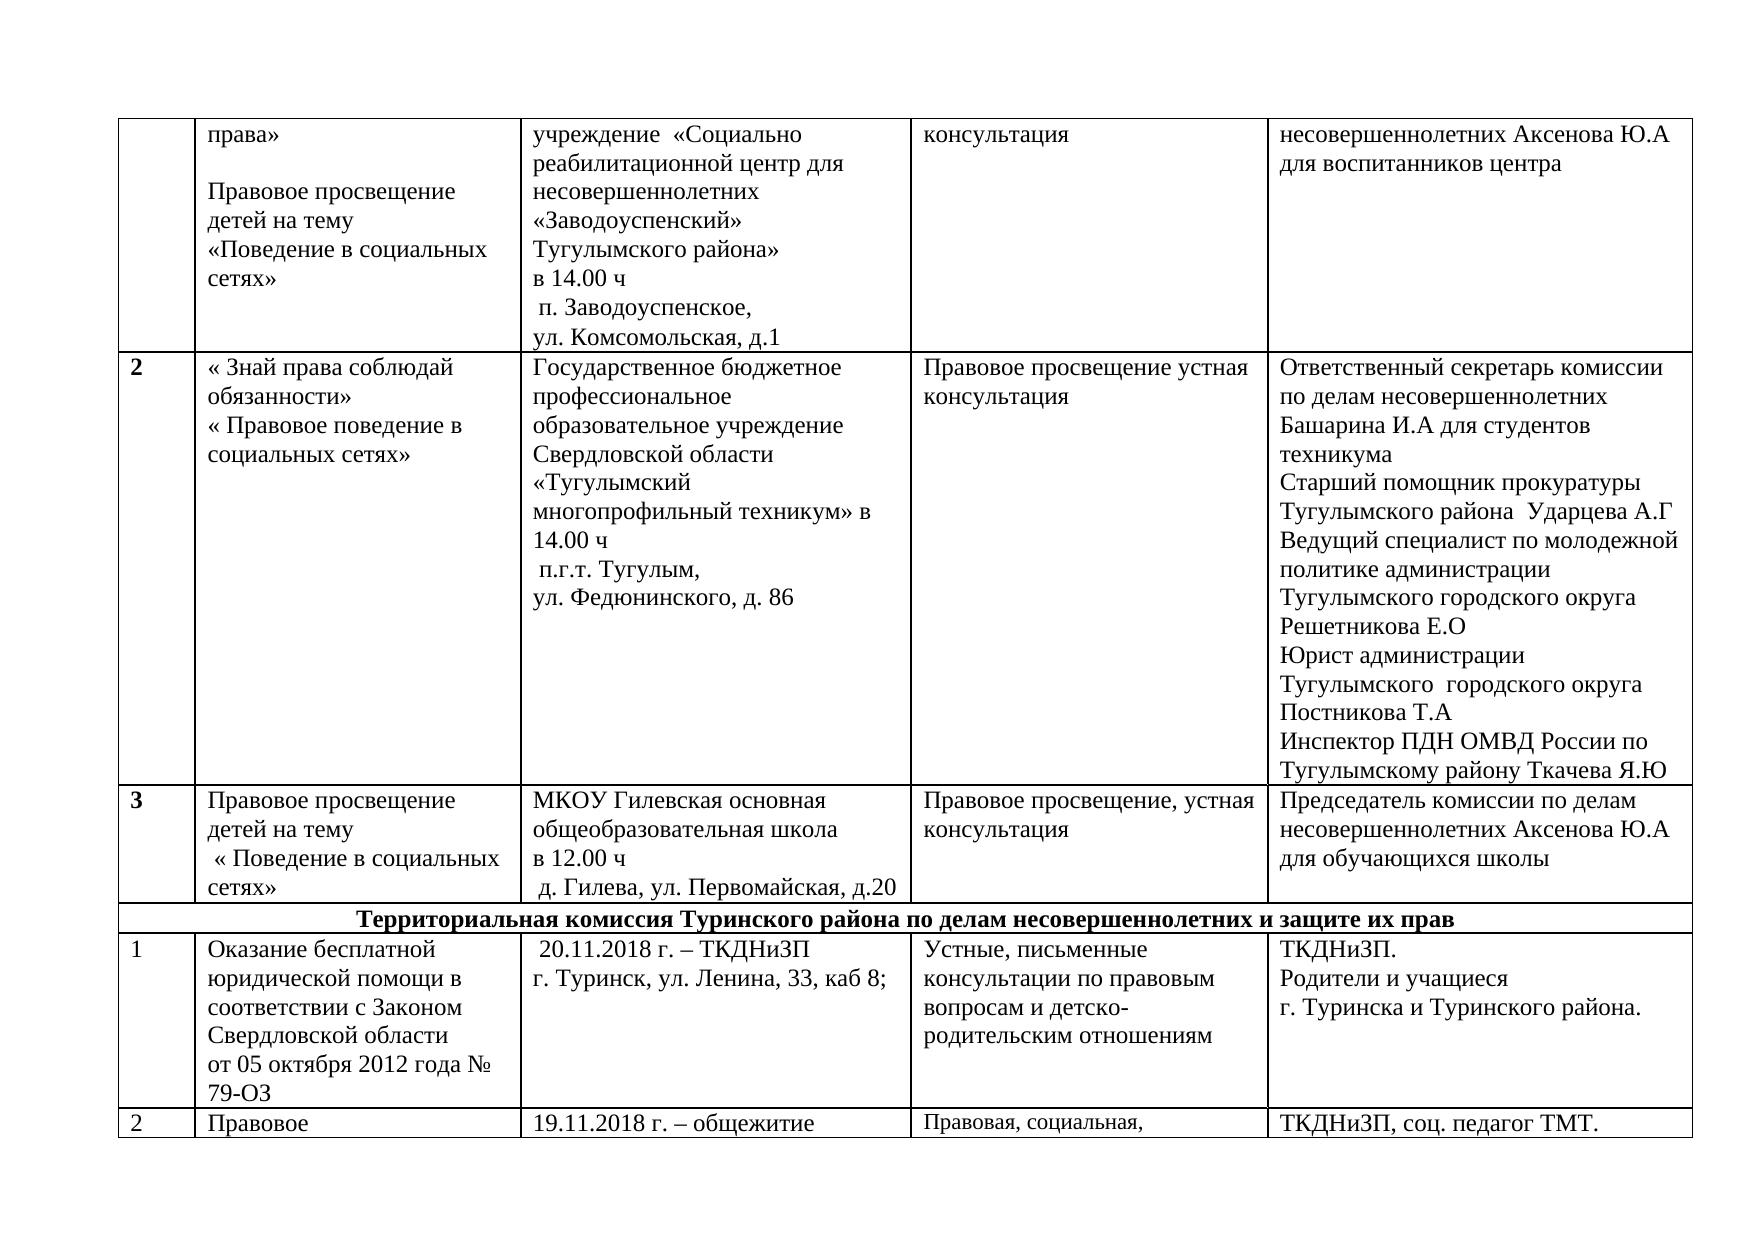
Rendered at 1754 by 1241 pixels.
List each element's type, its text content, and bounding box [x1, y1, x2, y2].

table_cell [119, 119, 194, 351]
table_cell 1 [119, 934, 194, 1107]
table_cell учреждение «Социально реабилитационной центр для несовершеннолетних «Заводоуспенский» Тугулымского района» в 14.00 ч п. Заводоуспенское, ул. Комсомольская, д.1 [522, 119, 910, 351]
table_cell права» Правовое просвещение детей на тему «Поведение в социальных сетях» [196, 119, 520, 351]
table_cell ТКДНиЗП. Родители и учащиеся г. Туринска и Туринского района. [1269, 934, 1692, 1107]
table_cell несовершеннолетних Аксенова Ю.А для воспитанников центра [1269, 119, 1692, 351]
table_cell Ответственный секретарь комиссии по делам несовершеннолетних Башарина И.А для студентов техникума Старший помощник прокуратуры Тугулымского района Ударцева А.Г Ведущий специалист по молодежной политике администрации Тугулымского городского округа Решетникова Е.О Юрист администрации Тугулымского городского округа Постникова Т.А Инспектор ПДН ОМВД России по Тугулымскому району Ткачева Я.Ю [1269, 353, 1692, 784]
table_cell МКОУ Гилевская основная общеобразовательная школа в 12.00 ч д. Гилева, ул. Первомайская, д.20 [522, 786, 910, 902]
table_cell ТКДНиЗП, соц. педагог ТМТ. [1269, 1109, 1692, 1137]
table_cell Правовое просвещение устная консультация [912, 353, 1267, 784]
table_cell 2 [119, 1109, 194, 1137]
table_cell Оказание бесплатной юридической помощи в соответствии с Законом Свердловской области от 05 октября 2012 года № 79-ОЗ [196, 934, 520, 1107]
table_cell Территориальная комиссия Туринского района по делам несовершеннолетних и защите их прав [119, 904, 1692, 932]
table_cell 19.11.2018 г. – общежитие [522, 1109, 910, 1137]
table_cell Правовое просвещение, устная консультация [912, 786, 1267, 902]
table_cell « Знай права соблюдай обязанности» « Правовое поведение в социальных сетях» [196, 353, 520, 784]
table_cell консультация [912, 119, 1267, 351]
table_cell Правовое просвещение детей на тему « Поведение в социальных сетях» [196, 786, 520, 902]
table_cell Правовая, социальная, [912, 1109, 1267, 1137]
table_cell 2 [119, 353, 194, 784]
table_cell Устные, письменные консультации по правовым вопросам и детско-родительским отношениям [912, 934, 1267, 1107]
table_cell 3 [119, 786, 194, 902]
table_cell Председатель комиссии по делам несовершеннолетних Аксенова Ю.А для обучающихся школы [1269, 786, 1692, 902]
table_cell Государственное бюджетное профессиональное образовательное учреждение Свердловской области «Тугулымский многопрофильный техникум» в 14.00 ч п.г.т. Тугулым, ул. Федюнинского, д. 86 [522, 353, 910, 784]
table_cell Правовое [196, 1109, 520, 1137]
table_cell 20.11.2018 г. – ТКДНиЗП г. Туринск, ул. Ленина, 33, каб 8; [522, 934, 910, 1107]
